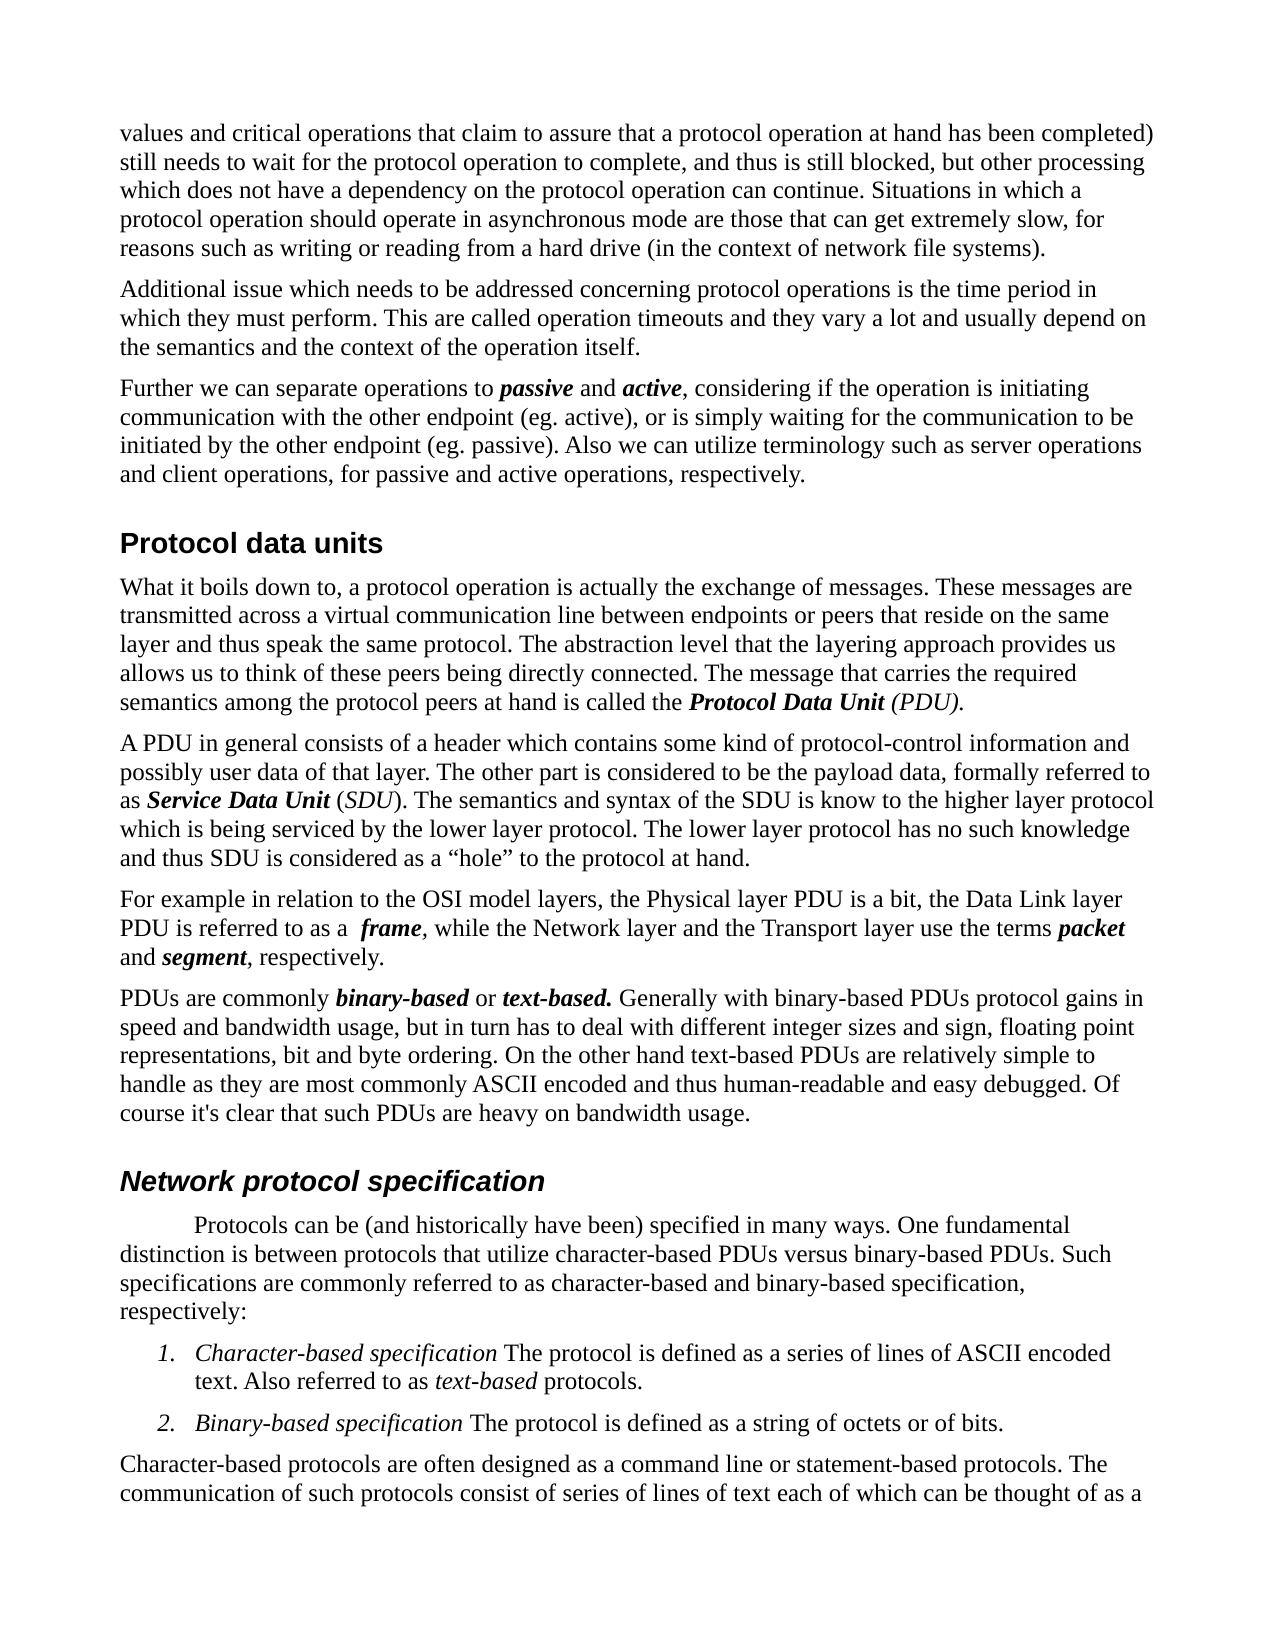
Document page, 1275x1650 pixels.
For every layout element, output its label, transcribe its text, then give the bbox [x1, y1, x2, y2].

list Character-based specification The protocol is defined as a series of lines of ASCII encoded text. Also referred to as text-based protocols. [157, 1338, 1157, 1395]
text Protocols can be (and historically have been) specified in many ways. One fundamental distinction is between protocols that utilize character-based PDUs versus binary-based PDUs. Such specifications are commonly referred to as character-based and binary-based specification, respectively: [119, 1210, 1157, 1325]
text Additional issue which needs to be addressed concerning protocol operations is the time period in which they must perform. This are called operation timeouts and they vary a lot and usually depend on the semantics and the context of the operation itself. [119, 274, 1157, 361]
list Binary-based specification The protocol is defined as a string of octets or of bits. [157, 1408, 1157, 1436]
subtitle Protocol data units [119, 526, 1157, 559]
text What it boils down to, a protocol operation is actually the exchange of messages. These messages are transmitted across a virtual communication line between endpoints or peers that reside on the same layer and thus speak the same protocol. The abstraction level that the layering approach provides us allows us to think of these peers being directly connected. The message that carries the required semantics among the protocol peers at hand is called the Protocol Data Unit (PDU). [119, 572, 1157, 715]
text A PDU in general consists of a header which contains some kind of protocol-control information and possibly user data of that layer. The other part is considered to be the payload data, formally referred to as Service Data Unit (SDU). The semantics and syntax of the SDU is know to the higher layer protocol which is being serviced by the lower layer protocol. The lower layer protocol has no such knowledge and thus SDU is considered as a “hole” to the protocol at hand. [119, 728, 1157, 872]
subtitle Network protocol specification [119, 1164, 1157, 1198]
text values and critical operations that claim to assure that a protocol operation at hand has been completed) still needs to wait for the protocol operation to complete, and thus is still blocked, but other processing which does not have a dependency on the protocol operation can continue. Situations in which a protocol operation should operate in asynchronous mode are those that can get extremely slow, for reasons such as writing or reading from a hard drive (in the context of network file systems). [119, 118, 1157, 262]
text PDUs are commonly binary-based or text-based. Generally with binary-based PDUs protocol gains in speed and bandwidth usage, but in turn has to deal with different integer sizes and sign, floating point representations, bit and byte ordering. On the other hand text-based PDUs are relatively simple to handle as they are most commonly ASCII encoded and thus human-readable and easy debugged. Of course it's clear that such PDUs are heavy on bandwidth usage. [119, 983, 1157, 1127]
text Further we can separate operations to passive and active, considering if the operation is initiating communication with the other endpoint (eg. active), or is simply waiting for the communication to be initiated by the other endpoint (eg. passive). Also we can utilize terminology such as server operations and client operations, for passive and active operations, respectively. [119, 373, 1157, 488]
text Character-based protocols are often designed as a command line or statement-based protocols. The communication of such protocols consist of series of lines of text each of which can be thought of as a [119, 1449, 1157, 1506]
text For example in relation to the OSI model layers, the Physical layer PDU is a bit, the Data Link layer PDU is referred to as a frame, while the Network layer and the Transport layer use the terms packet and segment, respectively. [119, 884, 1157, 970]
